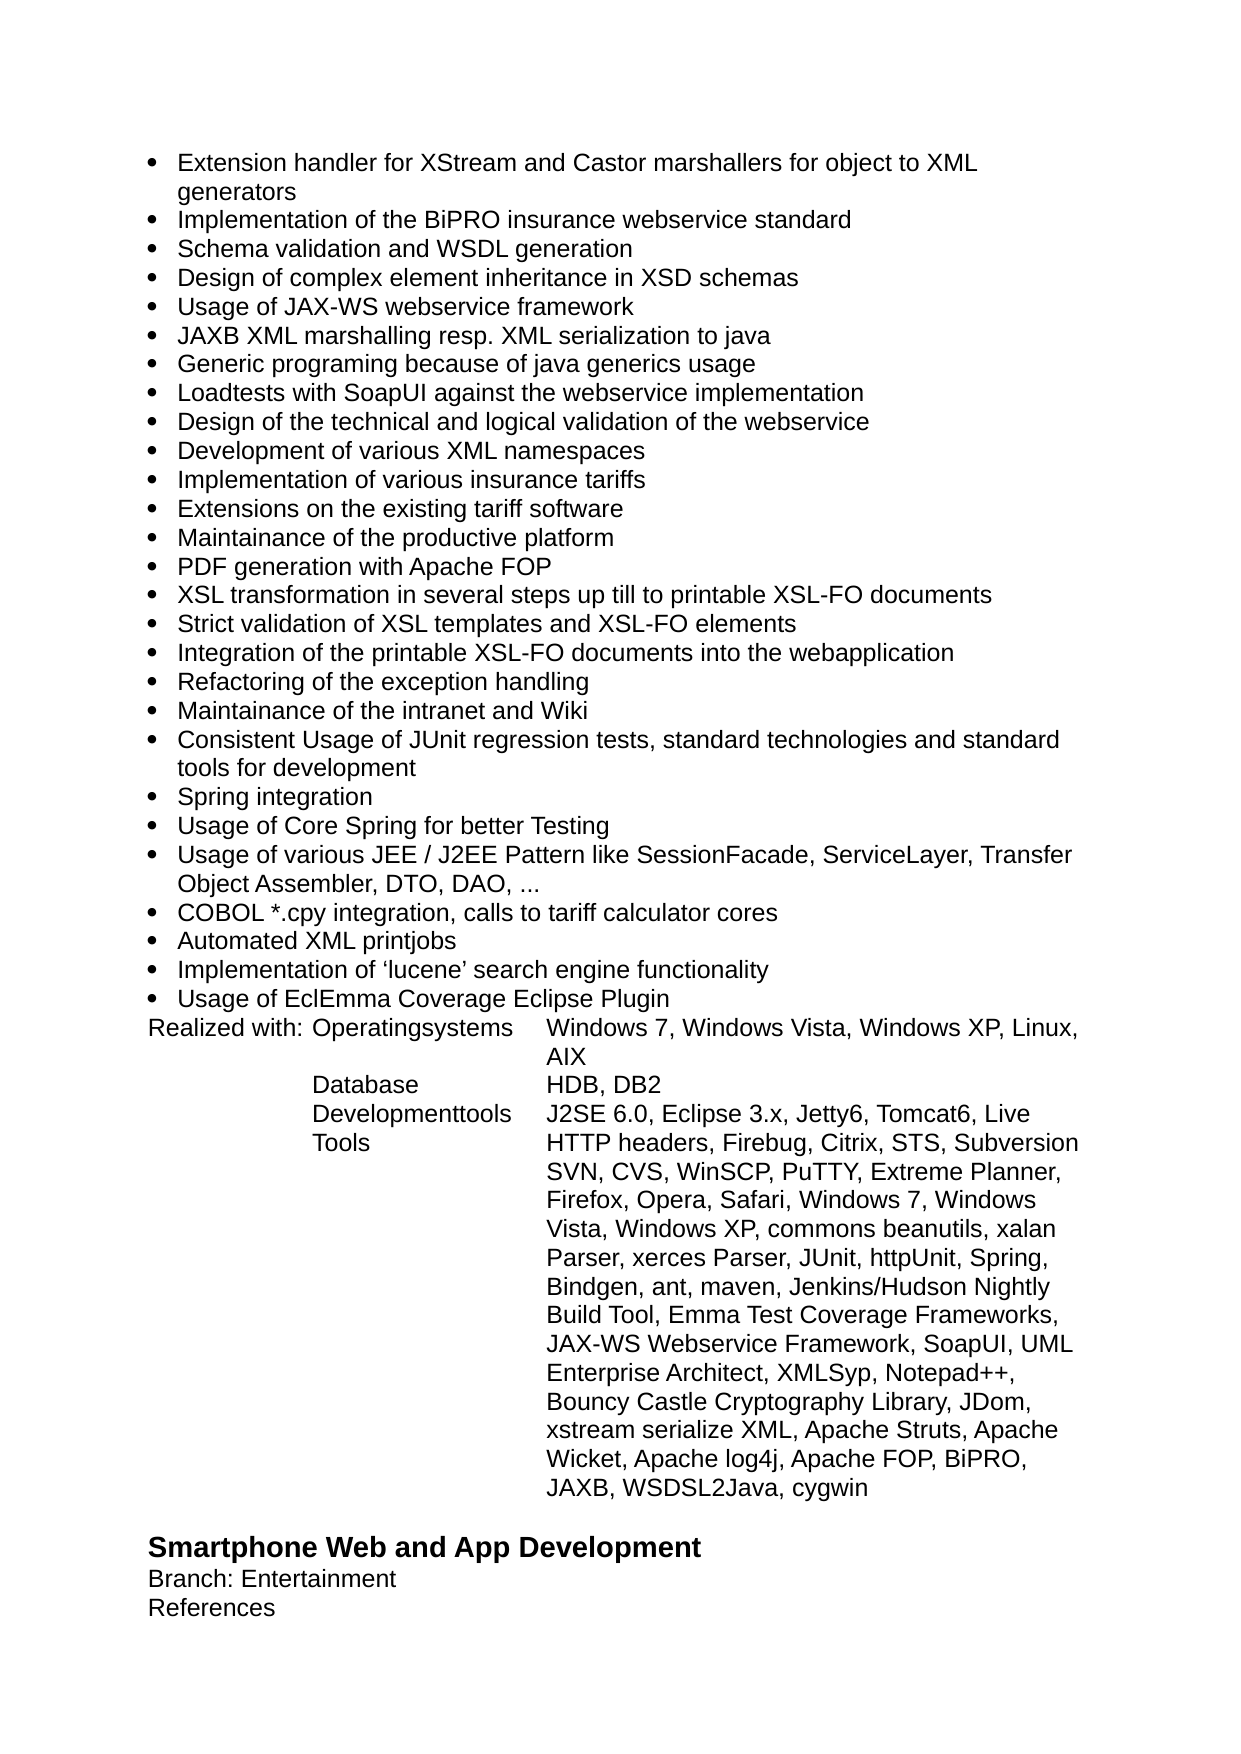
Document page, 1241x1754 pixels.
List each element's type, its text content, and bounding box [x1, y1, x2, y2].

list Schema validation and WSDL generation [148, 234, 1104, 263]
list Implementation of the BiPRO insurance webservice standard [148, 205, 1104, 234]
table_header Realized with: [145, 1013, 309, 1070]
list Usage of various JEE / J2EE Pattern like SessionFacade, ServiceLayer, Transfer Object Assembler, DTO, DAO, ... [148, 840, 1104, 897]
list JAXB XML marshalling resp. XML serialization to java [148, 321, 1104, 349]
list Design of the technical and logical validation of the webservice [148, 407, 1104, 436]
list XSL transformation in several steps up till to printable XSL-FO documents [148, 580, 1104, 609]
list Implementation of ‘lucene’ search engine functionality [148, 955, 1104, 984]
table_cell Developmenttools Tools [309, 1099, 543, 1502]
text Branch: Entertainment [148, 1564, 1104, 1593]
list PDF generation with Apache FOP [148, 551, 1104, 580]
list Automated XML printjobs [148, 926, 1104, 955]
list Development of various XML namespaces [148, 436, 1104, 465]
list Maintainance of the intranet and Wiki [148, 696, 1104, 724]
table_cell Database [309, 1070, 543, 1099]
list Implementation of various insurance tariffs [148, 465, 1104, 494]
list Extension handler for XStream and Castor marshallers for object to XML generators [148, 148, 1104, 205]
table_header Windows 7, Windows Vista, Windows XP, Linux, AIX [543, 1013, 1089, 1070]
list COBOL *.cpy integration, calls to tariff calculator cores [148, 897, 1104, 926]
list Usage of JAX-WS webservice framework [148, 292, 1104, 321]
list Strict validation of XSL templates and XSL-FO elements [148, 609, 1104, 638]
list Refactoring of the exception handling [148, 667, 1104, 696]
list Consistent Usage of JUnit regression tests, standard technologies and standard tools for development [148, 724, 1104, 782]
list Integration of the printable XSL-FO documents into the webapplication [148, 638, 1104, 667]
table_cell J2SE 6.0, Eclipse 3.x, Jetty6, Tomcat6, Live HTTP headers, Firebug, Citrix, STS, Subversion SVN, CVS, WinSCP, PuTTY, Extreme Planner, Firefox, Opera, Safari, Windows 7, Windows Vista, Windows XP, commons beanutils, xalan Parser, xerces Parser, JUnit, httpUnit, Spring, Bindgen, ant, maven, Jenkins/Hudson Nightly Build Tool, Emma Test Coverage Frameworks, JAX-WS Webservice Framework, SoapUI, UML Enterprise Architect, XMLSyp, Notepad++, Bouncy Castle Cryptography Library, JDom, xstream serialize XML, Apache Struts, Apache Wicket, Apache log4j, Apache FOP, BiPRO, JAXB, WSDSL2Java, cygwin [543, 1099, 1089, 1502]
text Smartphone Web and App Development [148, 1530, 1104, 1564]
list Spring integration [148, 782, 1104, 811]
list Generic programing because of java generics usage [148, 349, 1104, 378]
list Maintainance of the productive platform [148, 523, 1104, 551]
table_cell [145, 1070, 309, 1099]
list Design of complex element inheritance in XSD schemas [148, 263, 1104, 292]
table_cell HDB, DB2 [543, 1070, 1089, 1099]
list Loadtests with SoapUI against the webservice implementation [148, 378, 1104, 407]
list Usage of Core Spring for better Testing [148, 811, 1104, 840]
table_header Operatingsystems [309, 1013, 543, 1070]
text References [148, 1593, 1104, 1621]
list Extensions on the existing tariff software [148, 494, 1104, 523]
table_cell [145, 1099, 309, 1502]
list Usage of EclEmma Coverage Eclipse Plugin [148, 984, 1104, 1013]
